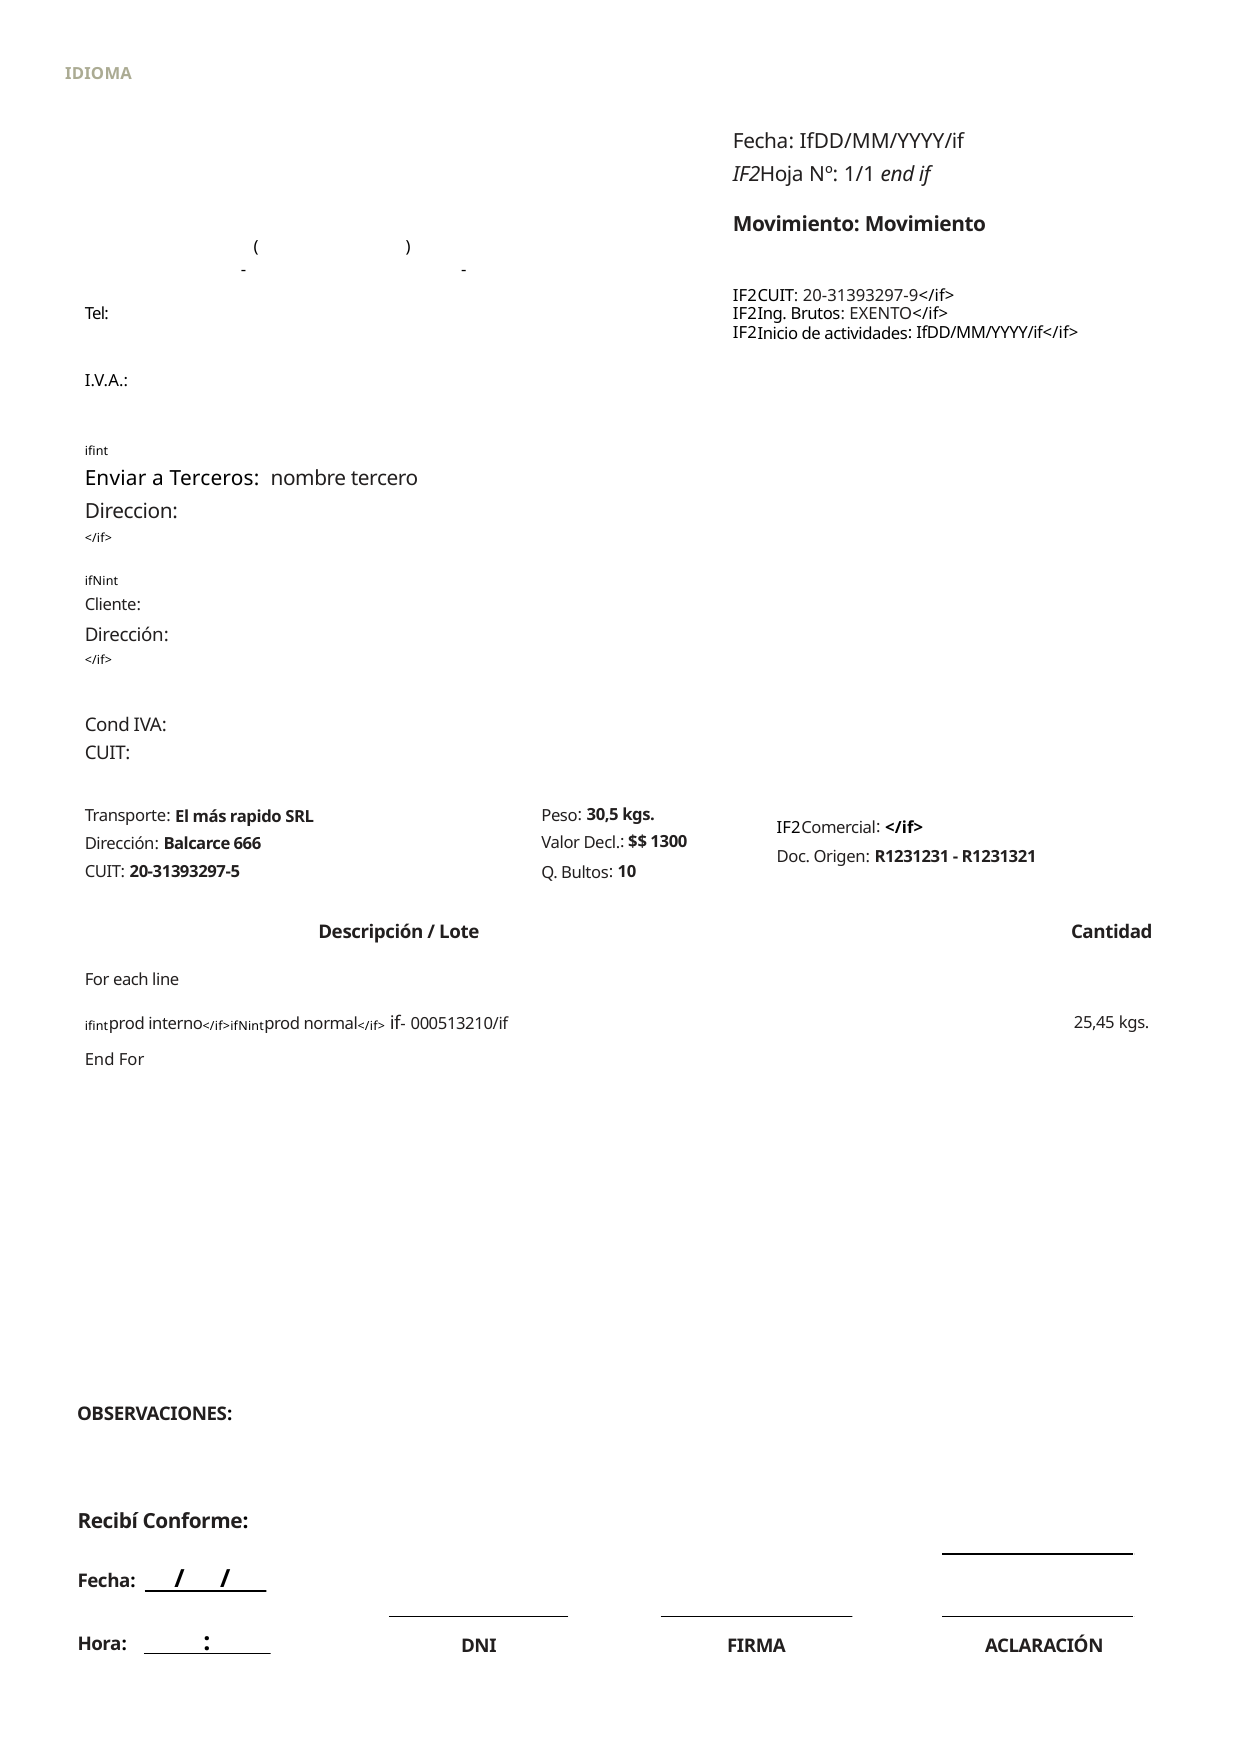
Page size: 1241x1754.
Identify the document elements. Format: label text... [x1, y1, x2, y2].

table_cell End For [65, 1041, 1047, 1082]
table_cell 25,45 kgs. [1048, 1002, 1175, 1041]
table_header [1048, 962, 1175, 1002]
table_header For each line [65, 962, 1047, 1002]
table_cell ifintprod interno</if>ifNintprod normal</if> if- 000513210/if [65, 1002, 1047, 1041]
table_cell [1048, 1041, 1175, 1082]
